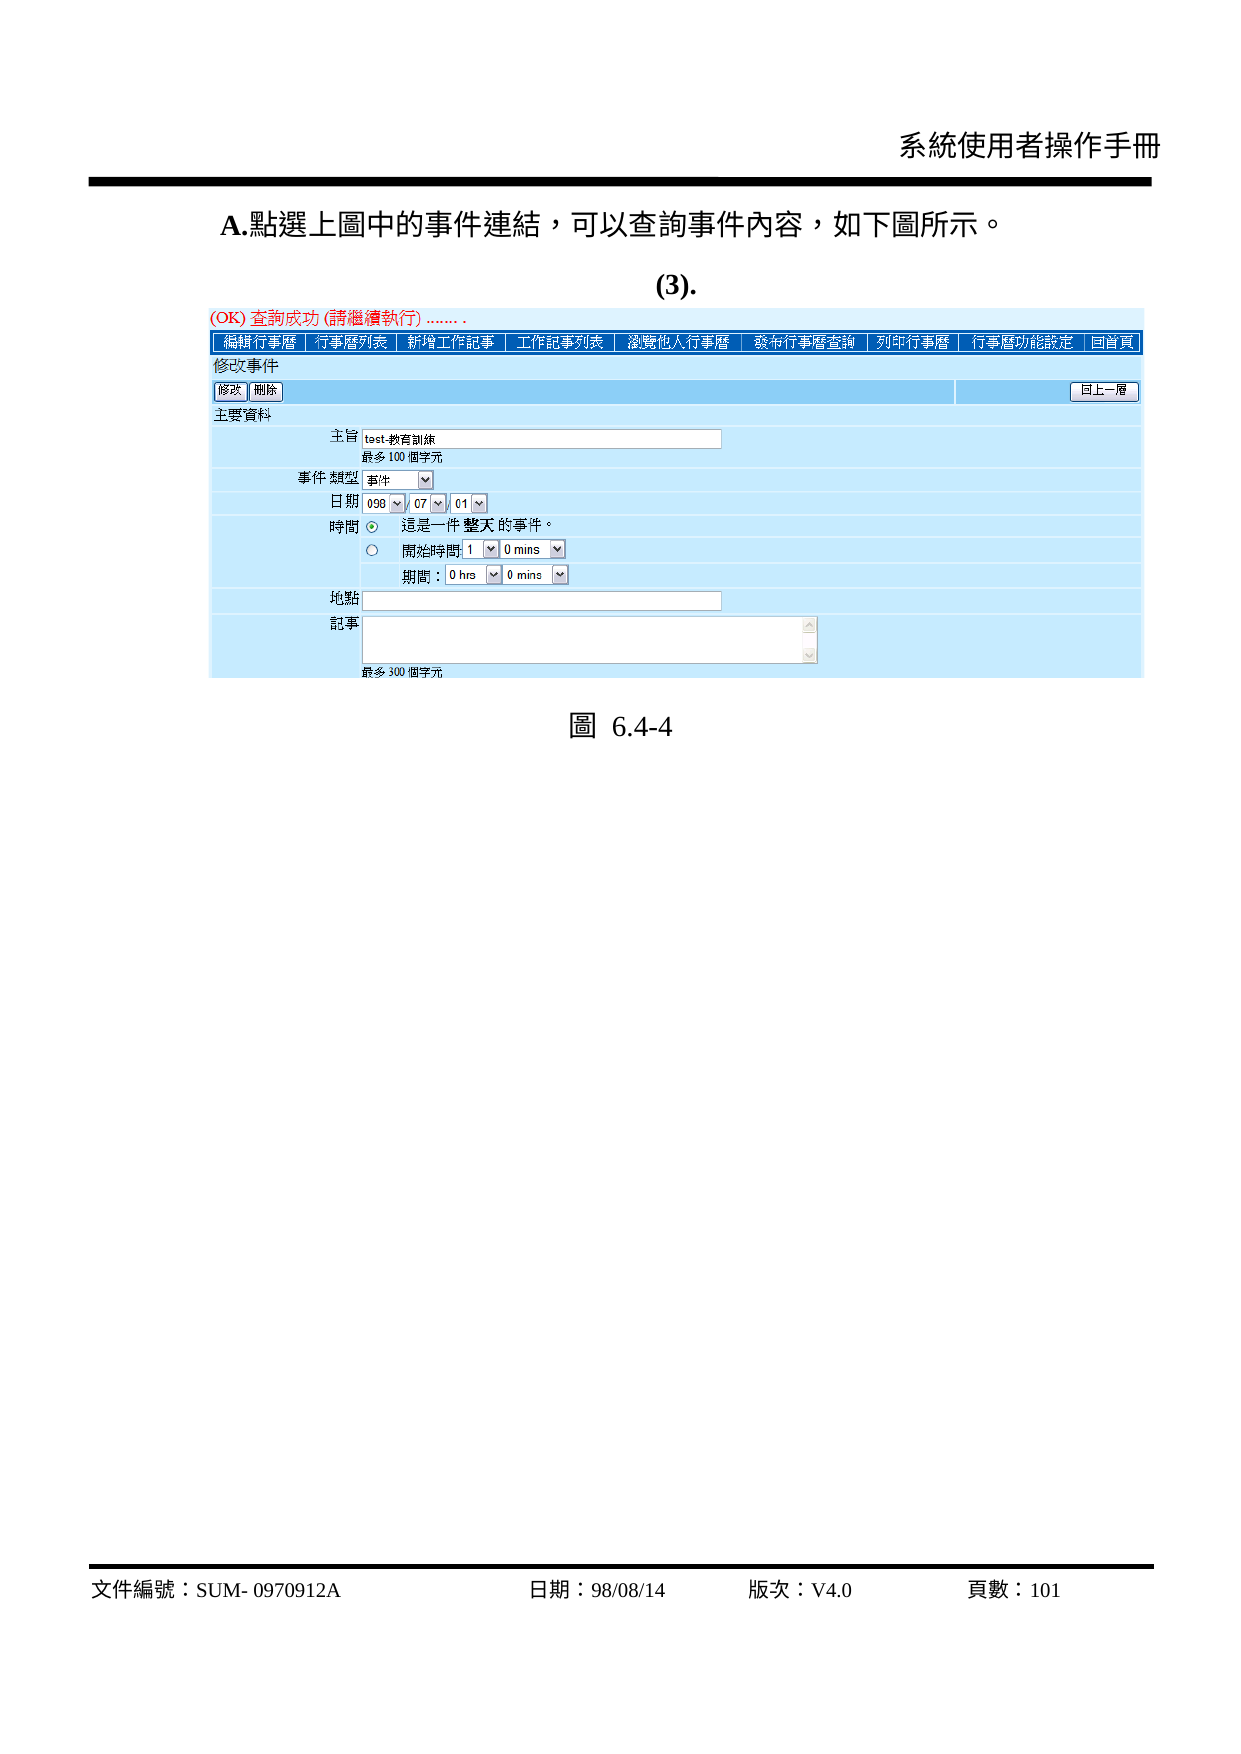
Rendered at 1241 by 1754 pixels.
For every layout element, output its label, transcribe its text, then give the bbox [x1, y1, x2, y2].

subtitle 點選上圖中的事件連結，可以查詢事件內容，如下圖所示。 [220, 202, 1152, 244]
text 圖 6.4‑4 [89, 703, 1152, 745]
